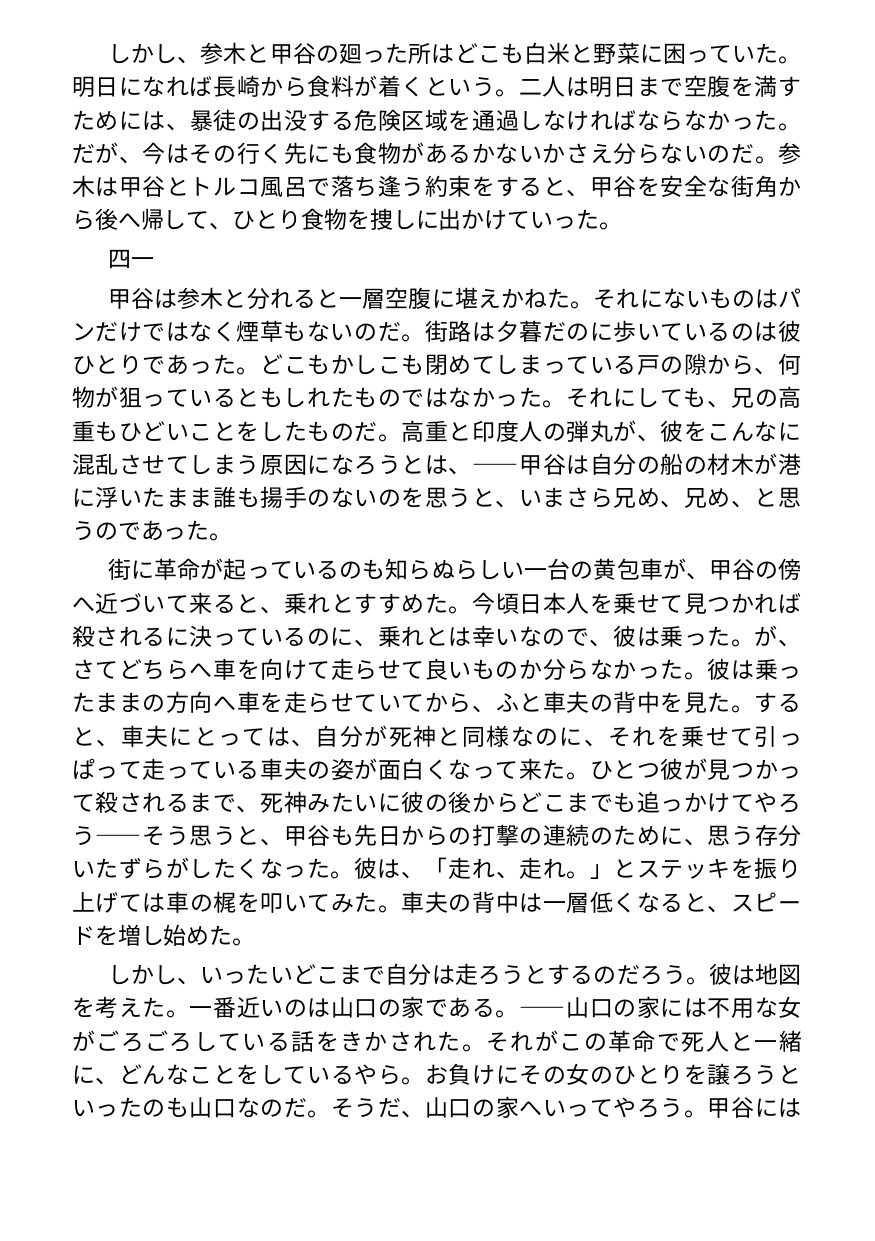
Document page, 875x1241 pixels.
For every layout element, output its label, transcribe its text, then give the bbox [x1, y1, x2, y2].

text 街に革命が起っているのも知らぬらしい一台の黄包車が、甲谷の傍へ近づいて来ると、乗れとすすめた。今頃日本人を乗せて見つかれば殺されるに決っているのに、乗れとは幸いなので、彼は乗った。が、さてどちらへ車を向けて走らせて良いものか分らなかった。彼は乗ったままの方向へ車を走らせていてから、ふと車夫の背中を見た。すると、車夫にとっては、自分が死神と同様なのに、それを乗せて引っぱって走っている車夫の姿が面白くなって来た。ひとつ彼が見つかって殺されるまで、死神みたいに彼の後からどこまでも追っかけてやろう――そう思うと、甲谷も先日からの打撃の連続のために、思う存分いたずらがしたくなった。彼は、「走れ、走れ。」とステッキを振り上げては車の梶を叩いてみた。車夫の背中は一層低くなると、スピードを増し始めた。 [72, 552, 802, 951]
text しかし、いったいどこまで自分は走ろうとするのだろう。彼は地図を考えた。一番近いのは山口の家である。――山口の家には不用な女がごろごろしている話をきかされた。それがこの革命で死人と一緒に、どんなことをしているやら。お負けにその女のひとりを譲ろうといったのも山口なのだ。そうだ、山口の家へいってやろう。甲谷には [72, 957, 802, 1123]
text しかし、参木と甲谷の廻った所はどこも白米と野菜に困っていた。明日になれば長崎から食料が着くという。二人は明日まで空腹を満すためには、暴徒の出没する危険区域を通過しなければならなかった。だが、今はその行く先にも食物があるかないかさえ分らないのだ。参木は甲谷とトルコ風呂で落ち逢う約束をすると、甲谷を安全な街角から後へ帰して、ひとり食物を捜しに出かけていった。 [72, 36, 802, 235]
text 甲谷は参木と分れると一層空腹に堪えかねた。それにないものはパンだけではなく煙草もないのだ。街路は夕暮だのに歩いているのは彼ひとりであった。どこもかしこも閉めてしまっている戸の隙から、何物が狙っているともしれたものではなかった。それにしても、兄の高重もひどいことをしたものだ。高重と印度人の弾丸が、彼をこんなに混乱させてしまう原因になろうとは、――甲谷は自分の船の材木が港に浮いたまま誰も揚手のないのを思うと、いまさら兄め、兄め、と思うのであった。 [72, 281, 802, 546]
text 四一 [72, 241, 802, 274]
